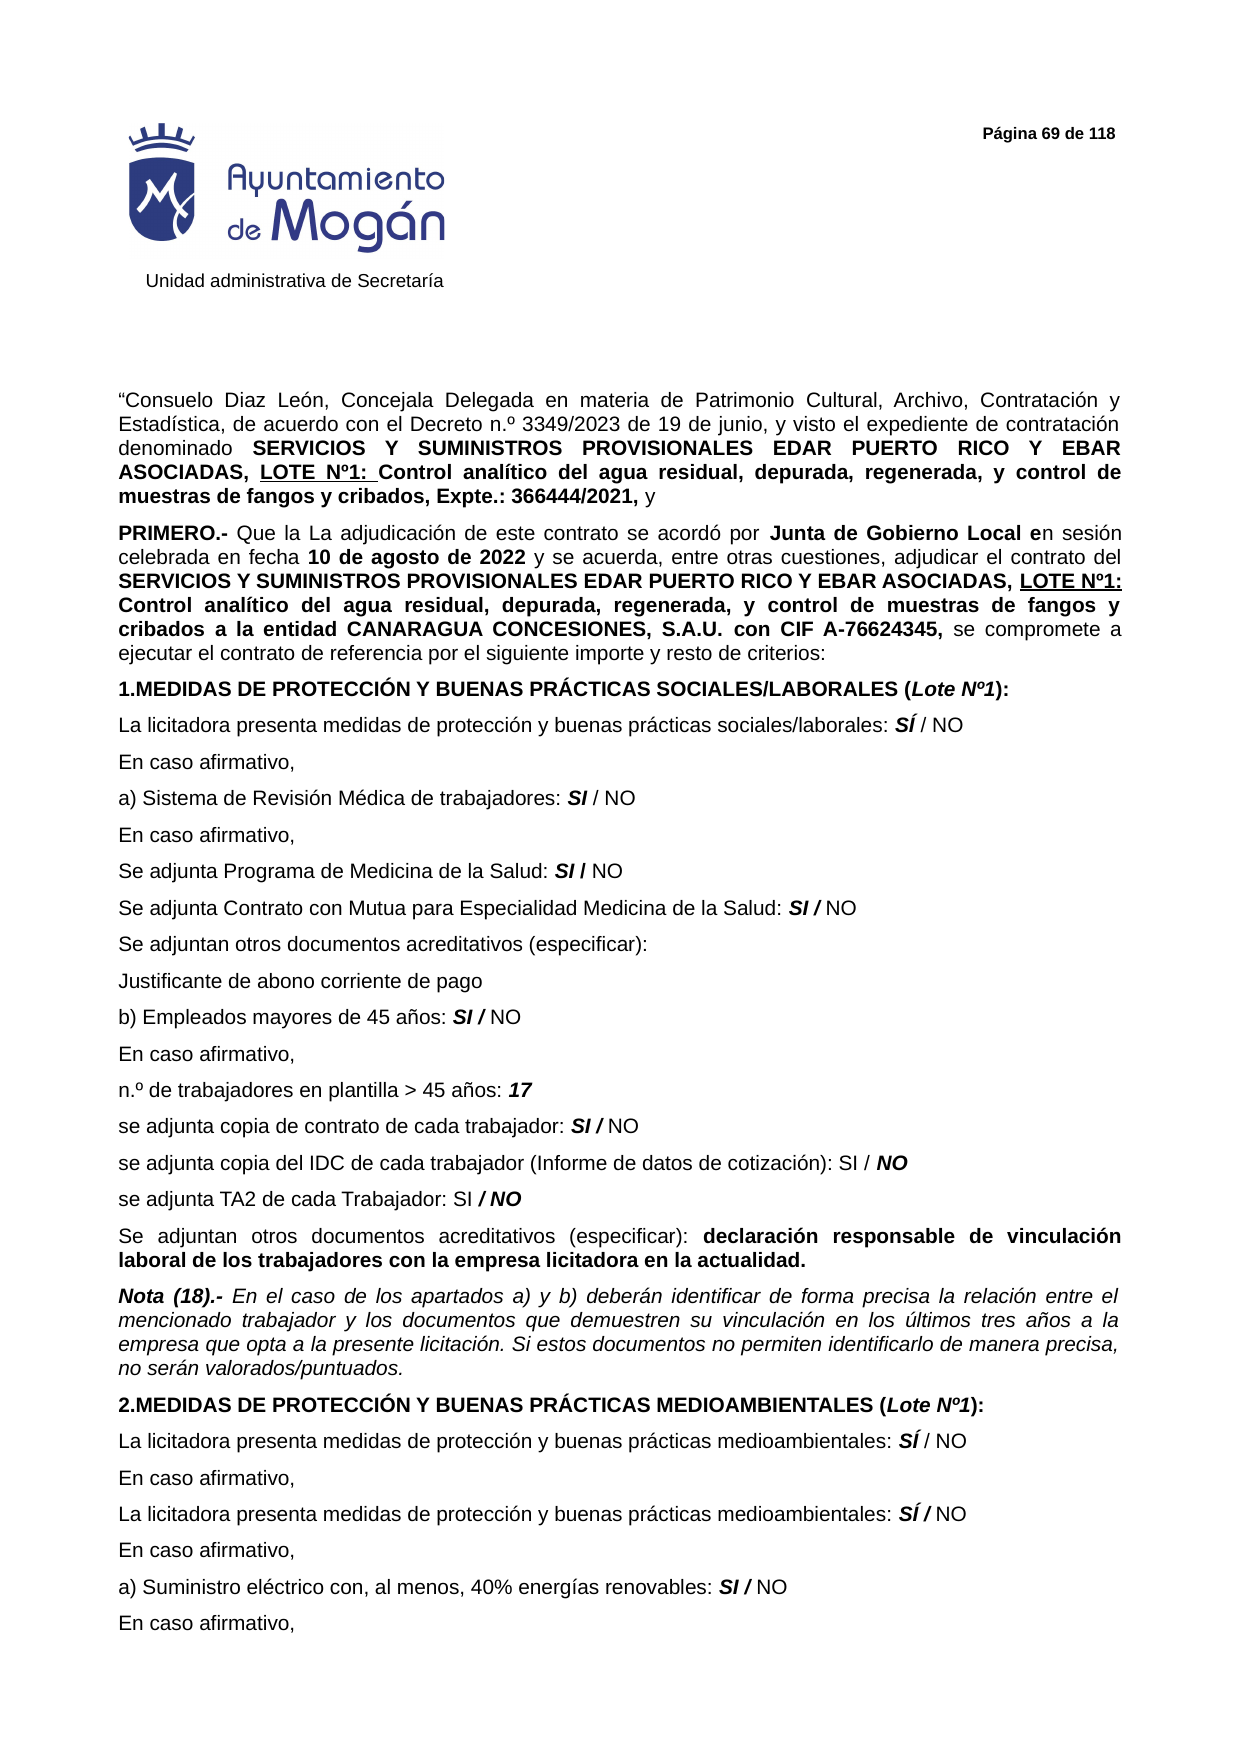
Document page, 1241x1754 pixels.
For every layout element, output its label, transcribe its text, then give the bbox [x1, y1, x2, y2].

text Se adjuntan otros documentos acreditativos (especificar): declaración responsable de vinculación laboral de los trabajadores con la empresa licitadora en la actualidad. [118, 1224, 1122, 1272]
text Se adjunta Programa de Medicina de la Salud: SI / NO [118, 859, 1122, 883]
text En caso afirmativo, [118, 823, 1122, 847]
text Nota (18).- En el caso de los apartados a) y b) deberán identificar de forma precisa la relación entre el mencionado trabajador y los documentos que demuestren su vinculación en los últimos tres años a la empresa que opta a la presente licitación. Si estos documentos no permiten identificarlo de manera precisa, no serán valorados/puntuados. [118, 1284, 1122, 1380]
text Se adjuntan otros documentos acreditativos (especificar): [118, 932, 1122, 956]
text En caso afirmativo, [118, 1611, 1122, 1635]
text En caso afirmativo, [118, 1465, 1122, 1489]
picture [128, 123, 445, 259]
text 1.MEDIDAS DE PROTECCIÓN Y BUENAS PRÁCTICAS SOCIALES/LABORALES (Lote Nº1): [118, 677, 1122, 701]
text a) Suministro eléctrico con, al menos, 40% energías renovables: SI / NO [118, 1575, 1122, 1599]
text “Consuelo Diaz León, Concejala Delegada en materia de Patrimonio Cultural, Archivo, Contratación y Estadística, de acuerdo con el Decreto n.º 3349/2023 de 19 de junio, y visto el expediente de contratación denominado SERVICIOS Y SUMINISTROS PROVISIONALES EDAR PUERTO RICO Y EBAR ASOCIADAS, LOTE Nº1: Control analítico del agua residual, depurada, regenerada, y control de muestras de fangos y cribados, Expte.: 366444/2021, y [118, 388, 1122, 508]
text En caso afirmativo, [118, 1041, 1122, 1065]
text se adjunta copia del IDC de cada trabajador (Informe de datos de cotización): SI / NO [118, 1151, 1122, 1175]
text Se adjunta Contrato con Mutua para Especialidad Medicina de la Salud: SI / NO [118, 896, 1122, 919]
text b) Empleados mayores de 45 años: SI / NO [118, 1005, 1122, 1029]
text En caso afirmativo, [118, 750, 1122, 774]
text Justificante de abono corriente de pago [118, 968, 1122, 992]
text La licitadora presenta medidas de protección y buenas prácticas sociales/laborales: SÍ / NO [118, 713, 1122, 737]
text se adjunta TA2 de cada Trabajador: SI / NO [118, 1187, 1122, 1211]
text 2.MEDIDAS DE PROTECCIÓN Y BUENAS PRÁCTICAS MEDIOAMBIENTALES (Lote Nº1): [118, 1392, 1122, 1416]
text La licitadora presenta medidas de protección y buenas prácticas medioambientales: SÍ / NO [118, 1429, 1122, 1453]
text n.º de trabajadores en plantilla > 45 años: 17 [118, 1078, 1122, 1102]
text a) Sistema de Revisión Médica de trabajadores: SI / NO [118, 786, 1122, 810]
text se adjunta copia de contrato de cada trabajador: SI / NO [118, 1114, 1122, 1138]
text En caso afirmativo, [118, 1538, 1122, 1562]
text La licitadora presenta medidas de protección y buenas prácticas medioambientales: SÍ / NO [118, 1502, 1122, 1526]
text PRIMERO.- Que la La adjudicación de este contrato se acordó por Junta de Gobierno Local en sesión celebrada en fecha 10 de agosto de 2022 y se acuerda, entre otras cuestiones, adjudicar el contrato del SERVICIOS Y SUMINISTROS PROVISIONALES EDAR PUERTO RICO Y EBAR ASOCIADAS, LOTE Nº1: Control analítico del agua residual, depurada, regenerada, y control de muestras de fangos y cribados a la entidad CANARAGUA CONCESIONES, S.A.U. con CIF A-76624345, se compromete a ejecutar el contrato de referencia por el siguiente importe y resto de criterios: [118, 521, 1122, 664]
